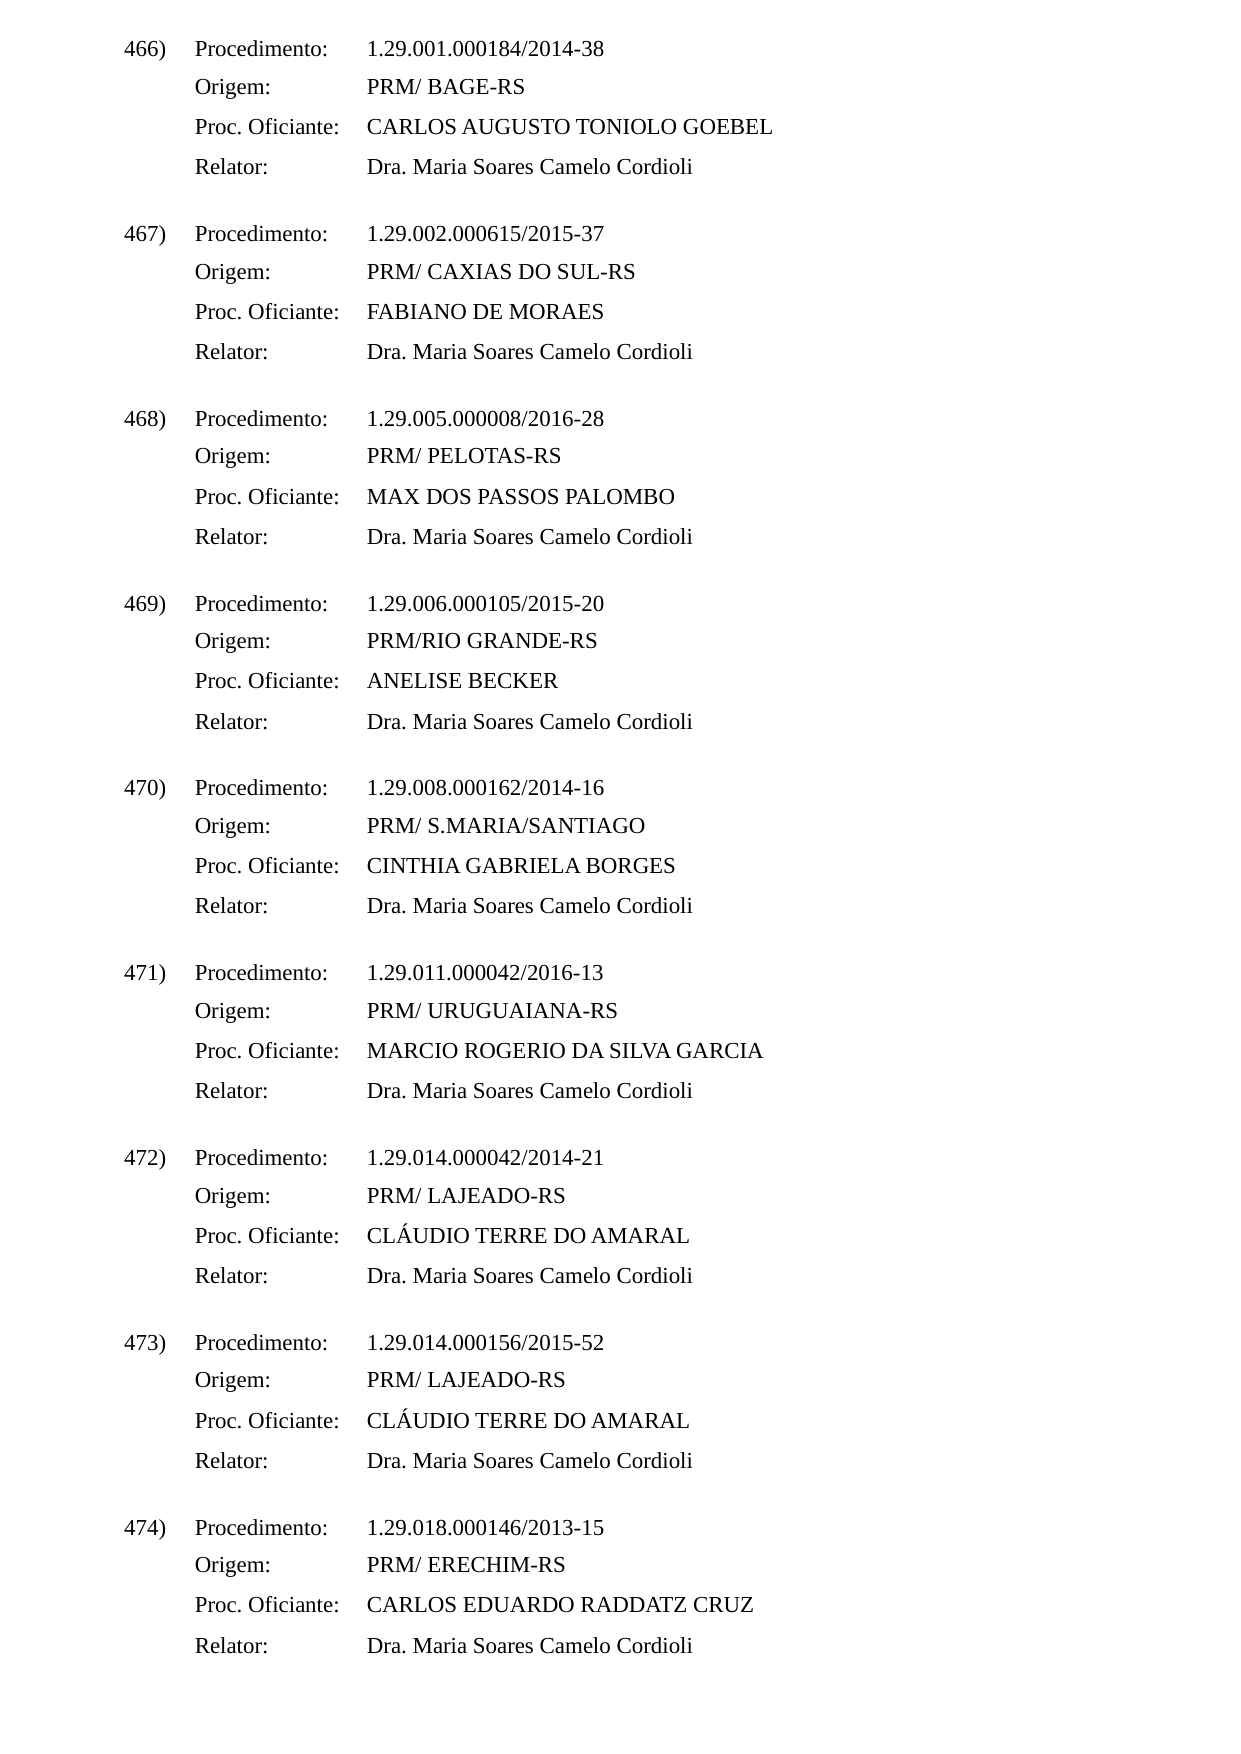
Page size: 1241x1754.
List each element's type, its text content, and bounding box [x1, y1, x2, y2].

table_cell PRM/ LAJEADO-RS [361, 1361, 1122, 1401]
table_cell Proc. Oficiante: [189, 662, 361, 702]
table_header Procedimento: [189, 1323, 361, 1361]
table_cell CARLOS AUGUSTO TONIOLO GOEBEL [361, 108, 1122, 148]
table_cell [118, 108, 189, 148]
table_cell Origem: [189, 67, 361, 107]
table_cell [118, 148, 189, 188]
table_cell Relator: [189, 333, 361, 373]
table_cell [118, 991, 189, 1031]
table_cell [118, 1626, 189, 1666]
table_cell PRM/ URUGUAIANA-RS [361, 991, 1122, 1031]
table_cell [118, 1361, 189, 1401]
table_cell Dra. Maria Soares Camelo Cordioli [361, 1441, 1122, 1481]
table_cell [118, 1546, 189, 1586]
table_cell MARCIO ROGERIO DA SILVA GARCIA [361, 1031, 1122, 1072]
table_cell Relator: [189, 887, 361, 927]
table_cell [118, 67, 189, 107]
table_cell Origem: [189, 437, 361, 477]
table_cell Origem: [189, 806, 361, 847]
table_cell [118, 1441, 189, 1481]
table_cell Relator: [189, 148, 361, 188]
table_header Procedimento: [189, 399, 361, 437]
table_cell PRM/ LAJEADO-RS [361, 1176, 1122, 1216]
table_cell Origem: [189, 622, 361, 662]
table_header Procedimento: [189, 30, 361, 67]
table_cell Origem: [189, 991, 361, 1031]
table_cell Proc. Oficiante: [189, 1216, 361, 1256]
table_header Procedimento: [189, 1138, 361, 1176]
table_cell [118, 1586, 189, 1626]
table_cell Proc. Oficiante: [189, 292, 361, 332]
table_cell Proc. Oficiante: [189, 847, 361, 887]
table_header Procedimento: [189, 1508, 361, 1546]
table_cell Dra. Maria Soares Camelo Cordioli [361, 702, 1122, 742]
table_cell PRM/ ERECHIM-RS [361, 1546, 1122, 1586]
table_cell [118, 847, 189, 887]
table_cell [118, 252, 189, 292]
table_cell Proc. Oficiante: [189, 1031, 361, 1072]
table_cell [118, 622, 189, 662]
table_cell PRM/ S.MARIA/SANTIAGO [361, 806, 1122, 847]
table_cell [118, 1256, 189, 1297]
table_cell [118, 517, 189, 557]
table_cell PRM/ BAGE-RS [361, 67, 1122, 107]
table_header 1.29.001.000184/2014-38 [361, 30, 1122, 67]
table_header 467) [118, 214, 189, 252]
table_header 468) [118, 399, 189, 437]
table_cell [118, 806, 189, 847]
table_cell Relator: [189, 1441, 361, 1481]
table_cell CARLOS EDUARDO RADDATZ CRUZ [361, 1586, 1122, 1626]
table_header 1.29.006.000105/2015-20 [361, 584, 1122, 622]
table_cell PRM/RIO GRANDE-RS [361, 622, 1122, 662]
table_header 1.29.005.000008/2016-28 [361, 399, 1122, 437]
table_cell [118, 292, 189, 332]
table_header 472) [118, 1138, 189, 1176]
table_cell [118, 1401, 189, 1441]
table_cell Dra. Maria Soares Camelo Cordioli [361, 887, 1122, 927]
table_cell [118, 702, 189, 742]
table_cell Relator: [189, 1626, 361, 1666]
table_cell Relator: [189, 1256, 361, 1297]
table_header 1.29.011.000042/2016-13 [361, 954, 1122, 991]
table_cell [118, 1216, 189, 1256]
table_cell ANELISE BECKER [361, 662, 1122, 702]
table_cell Origem: [189, 1546, 361, 1586]
table_cell Origem: [189, 252, 361, 292]
table_cell Proc. Oficiante: [189, 477, 361, 517]
table_header 470) [118, 769, 189, 806]
table_cell [118, 662, 189, 702]
table_header Procedimento: [189, 214, 361, 252]
table_cell Dra. Maria Soares Camelo Cordioli [361, 148, 1122, 188]
table_header 1.29.008.000162/2014-16 [361, 769, 1122, 806]
table_cell Proc. Oficiante: [189, 1401, 361, 1441]
table_cell Dra. Maria Soares Camelo Cordioli [361, 517, 1122, 557]
table_cell Dra. Maria Soares Camelo Cordioli [361, 1256, 1122, 1297]
table_header 1.29.014.000156/2015-52 [361, 1323, 1122, 1361]
table_cell [118, 887, 189, 927]
table_cell Relator: [189, 702, 361, 742]
table_header 1.29.014.000042/2014-21 [361, 1138, 1122, 1176]
table_header 466) [118, 30, 189, 67]
table_cell [118, 333, 189, 373]
table_cell [118, 477, 189, 517]
table_cell Relator: [189, 517, 361, 557]
table_cell [118, 1072, 189, 1112]
table_header 1.29.002.000615/2015-37 [361, 214, 1122, 252]
table_cell [118, 1031, 189, 1072]
table_cell CLÁUDIO TERRE DO AMARAL [361, 1216, 1122, 1256]
table_header 1.29.018.000146/2013-15 [361, 1508, 1122, 1546]
table_cell FABIANO DE MORAES [361, 292, 1122, 332]
table_header Procedimento: [189, 769, 361, 806]
table_cell Origem: [189, 1176, 361, 1216]
table_cell CLÁUDIO TERRE DO AMARAL [361, 1401, 1122, 1441]
table_cell Proc. Oficiante: [189, 1586, 361, 1626]
table_header Procedimento: [189, 584, 361, 622]
table_cell [118, 437, 189, 477]
table_cell [118, 1176, 189, 1216]
table_cell Dra. Maria Soares Camelo Cordioli [361, 333, 1122, 373]
table_header 471) [118, 954, 189, 991]
table_cell Dra. Maria Soares Camelo Cordioli [361, 1626, 1122, 1666]
table_header 474) [118, 1508, 189, 1546]
table_header 469) [118, 584, 189, 622]
table_cell PRM/ PELOTAS-RS [361, 437, 1122, 477]
table_cell Relator: [189, 1072, 361, 1112]
table_cell MAX DOS PASSOS PALOMBO [361, 477, 1122, 517]
table_header Procedimento: [189, 954, 361, 991]
table_cell Proc. Oficiante: [189, 108, 361, 148]
table_header 473) [118, 1323, 189, 1361]
table_cell CINTHIA GABRIELA BORGES [361, 847, 1122, 887]
table_cell Origem: [189, 1361, 361, 1401]
table_cell PRM/ CAXIAS DO SUL-RS [361, 252, 1122, 292]
table_cell Dra. Maria Soares Camelo Cordioli [361, 1072, 1122, 1112]
